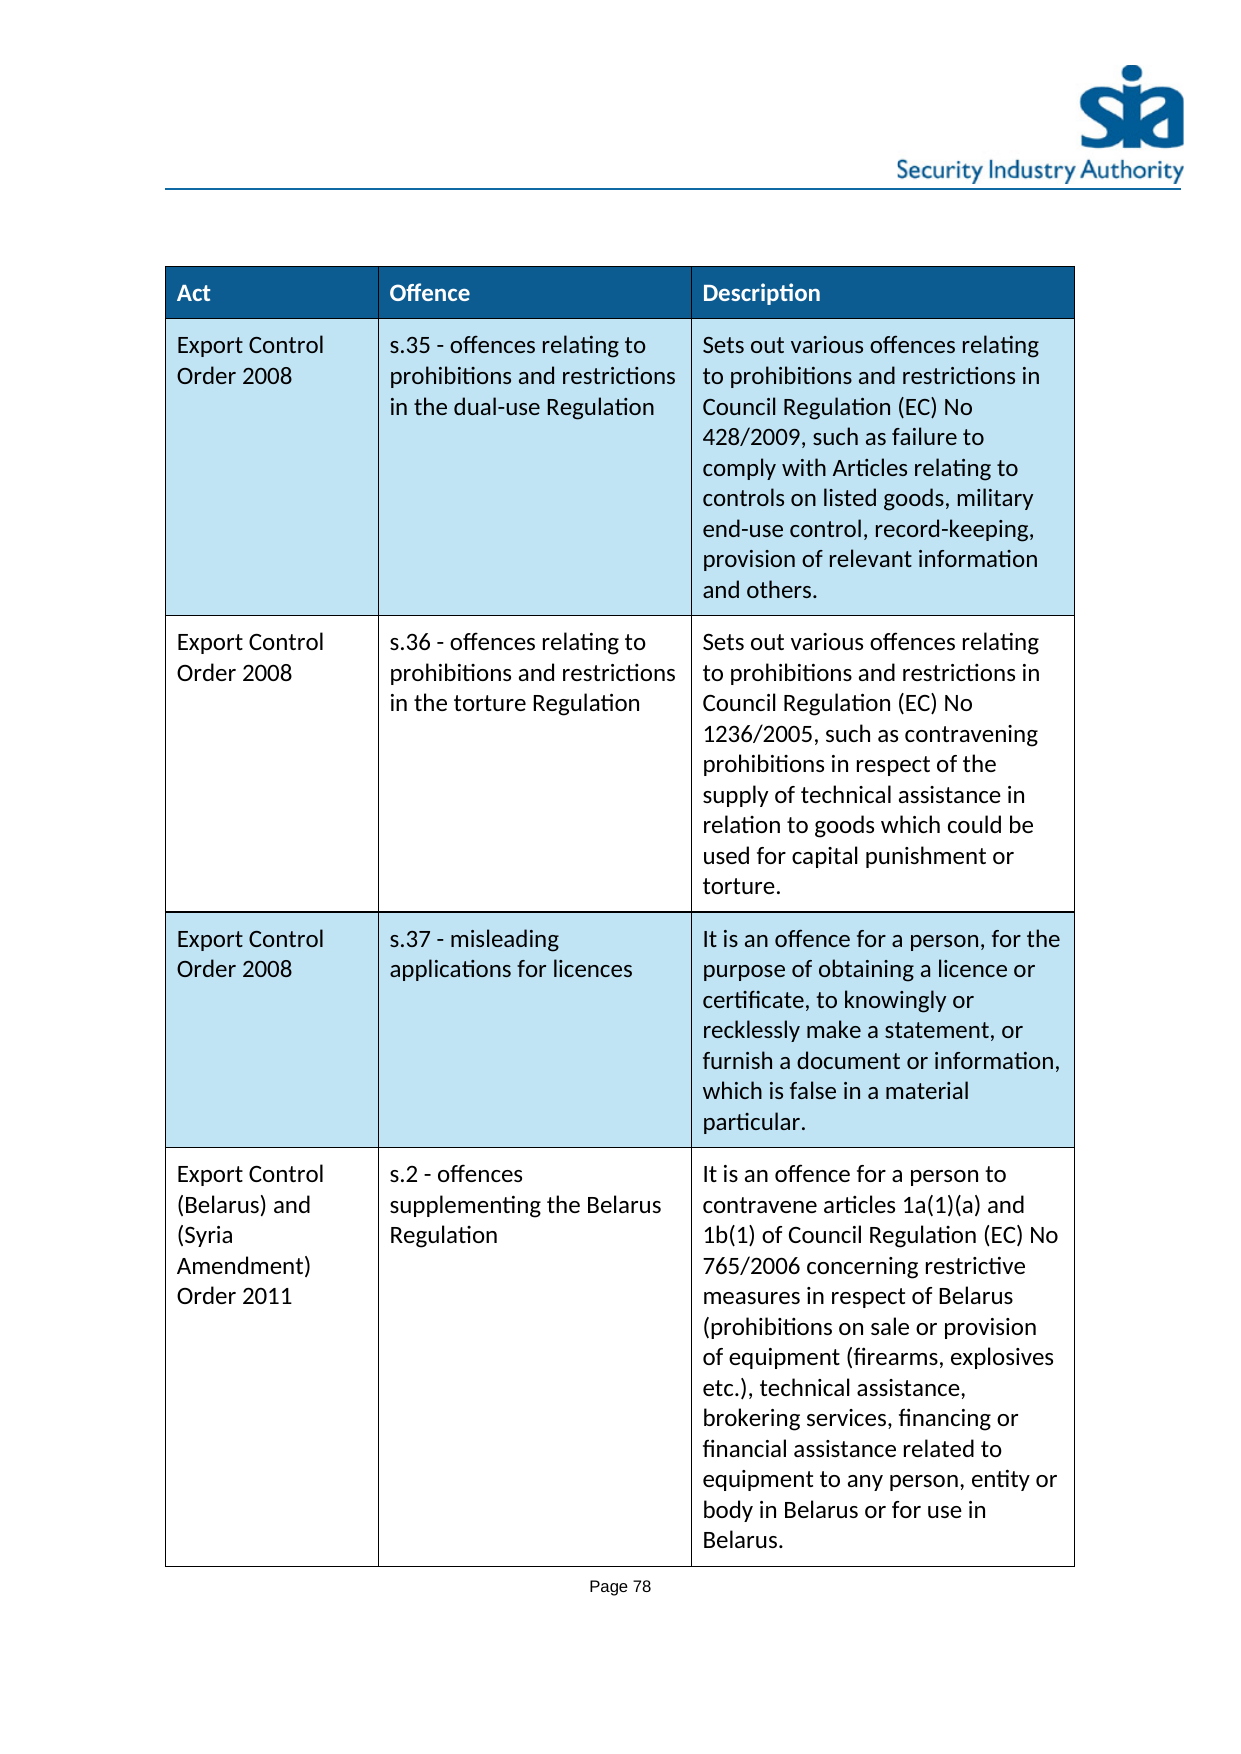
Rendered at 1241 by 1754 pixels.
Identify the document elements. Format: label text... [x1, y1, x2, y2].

table_header Act [166, 267, 378, 318]
table_cell Sets out various offences relating to prohibitions and restrictions in Council Regulation (EC) No 428/2009, such as failure to comply with Articles relating to controls on listed goods, military end-use control, record-keeping, provision of relevant information and others. [692, 319, 1074, 615]
table_cell Export Control Order 2008 [166, 913, 378, 1147]
table_cell It is an offence for a person to contravene articles 1a(1)(a) and 1b(1) of Council Regulation (EC) No 765/2006 concerning restrictive measures in respect of Belarus (prohibitions on sale or provision of equipment (firearms, explosives etc.), technical assistance, brokering services, financing or financial assistance related to equipment to any person, entity or body in Belarus or for use in Belarus. [692, 1148, 1074, 1566]
table_cell s.35 - offences relating to prohibitions and restrictions in the dual-use Regulation [379, 319, 691, 615]
table_cell Export Control Order 2008 [166, 616, 378, 911]
table_header Description [692, 267, 1074, 318]
table_cell s.37 - misleading applications for licences [379, 913, 691, 1147]
table_cell s.2 - offences supplementing the Belarus Regulation [379, 1148, 691, 1566]
table_cell s.36 - offences relating to prohibitions and restrictions in the torture Regulation [379, 616, 691, 911]
table_header Offence [379, 267, 691, 318]
table_cell Export Control Order 2008 [166, 319, 378, 615]
table_cell Sets out various offences relating to prohibitions and restrictions in Council Regulation (EC) No 1236/2005, such as contravening prohibitions in respect of the supply of technical assistance in relation to goods which could be used for capital punishment or torture. [692, 616, 1074, 911]
table_cell Export Control (Belarus) and (Syria Amendment) Order 2011 [166, 1148, 378, 1566]
table_cell It is an offence for a person, for the purpose of obtaining a licence or certificate, to knowingly or recklessly make a statement, or furnish a document or information, which is false in a material particular. [692, 913, 1074, 1147]
